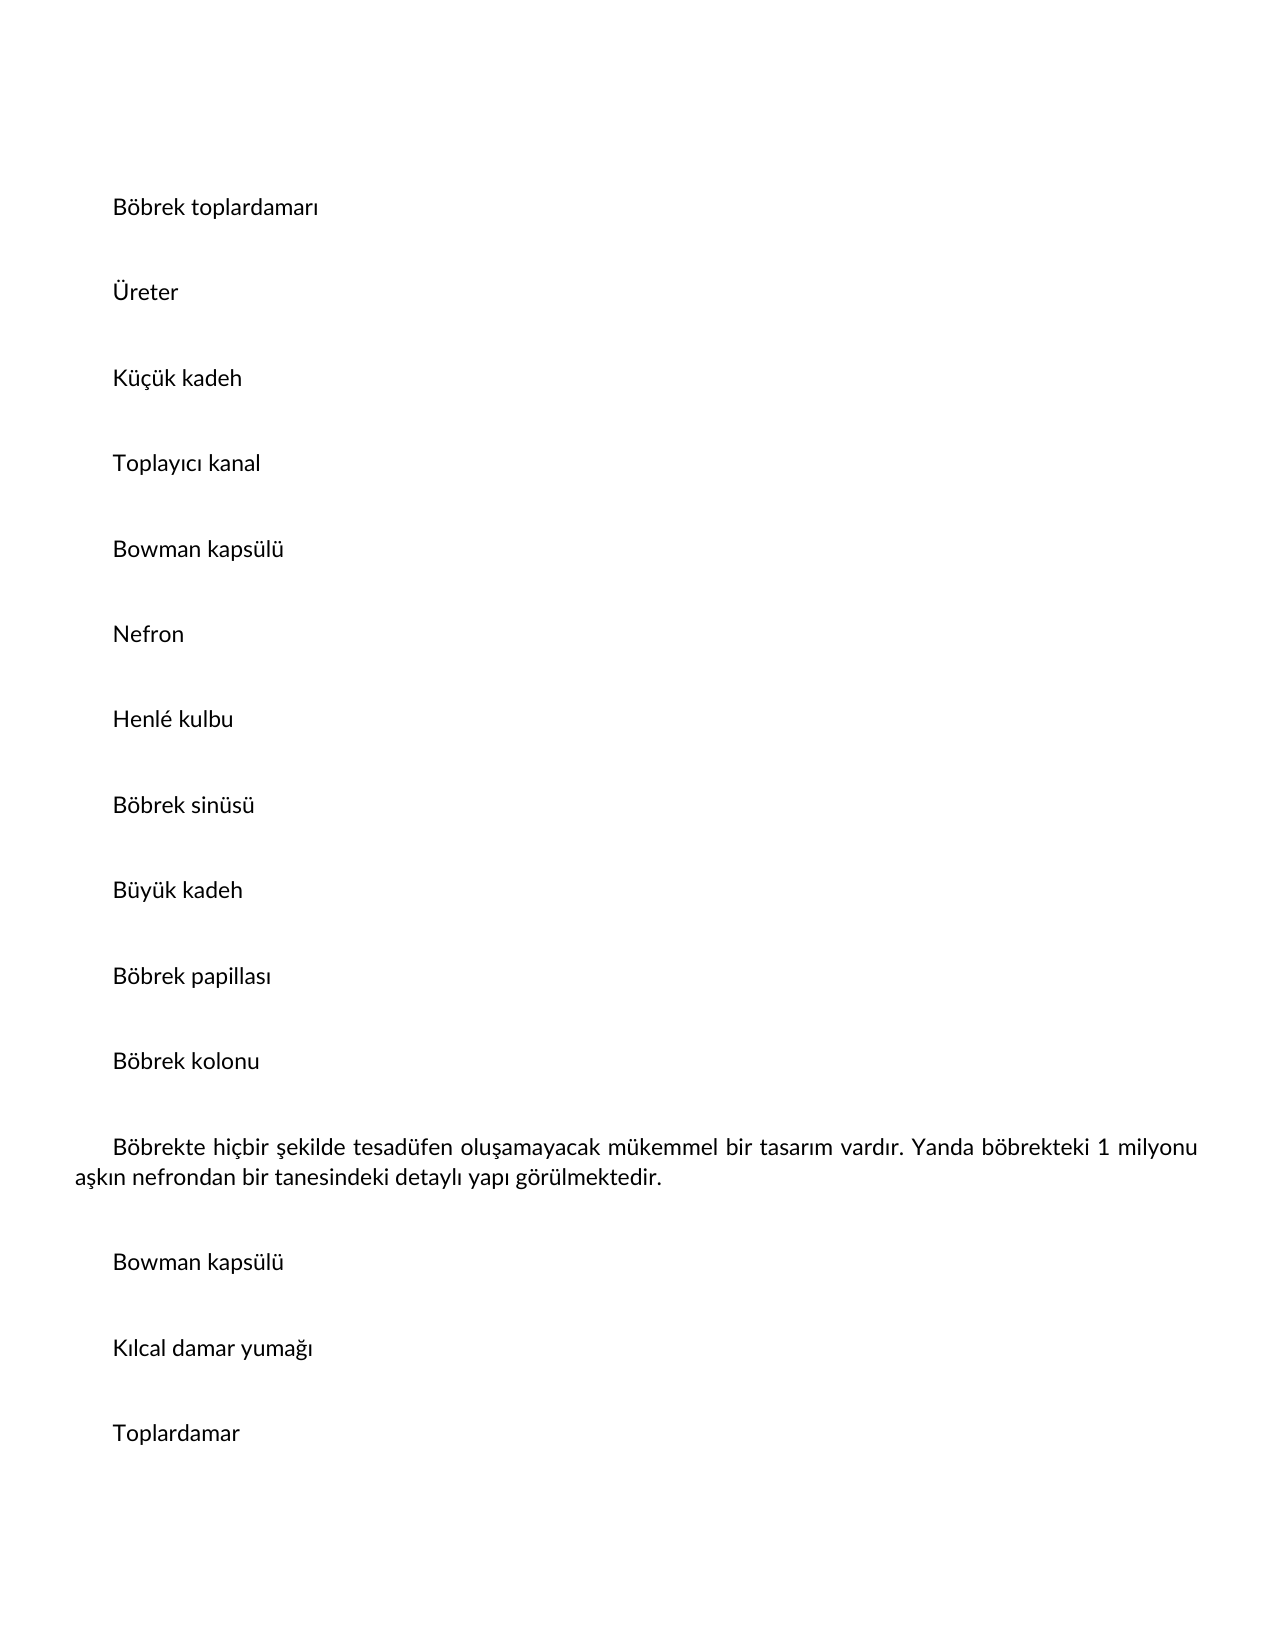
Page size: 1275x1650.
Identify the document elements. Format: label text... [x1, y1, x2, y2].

text Toplayıcı kanal [75, 449, 1200, 476]
text Bowman kapsülü [75, 1248, 1200, 1275]
text Henlé kulbu [75, 705, 1200, 733]
text Böbrek toplardamarı [75, 193, 1200, 220]
text Üreter [75, 278, 1200, 306]
text Küçük kadeh [75, 363, 1200, 391]
text Bowman kapsülü [75, 534, 1200, 562]
text Böbrek sinüsü [75, 791, 1200, 818]
text Böbrek papillası [75, 961, 1200, 989]
text Böbrek kolonu [75, 1047, 1200, 1074]
text Toplardamar [75, 1419, 1200, 1446]
text Büyük kadeh [75, 876, 1200, 903]
text Nefron [75, 620, 1200, 647]
text Böbrekte hiçbir şekilde tesadüfen oluşamayacak mükemmel bir tasarım vardır. Yanda böbrekteki 1 milyonu aşkın nefrondan bir tanesindeki detaylı yapı görülmektedir. [75, 1132, 1200, 1190]
text Kılcal damar yumağı [75, 1333, 1200, 1361]
